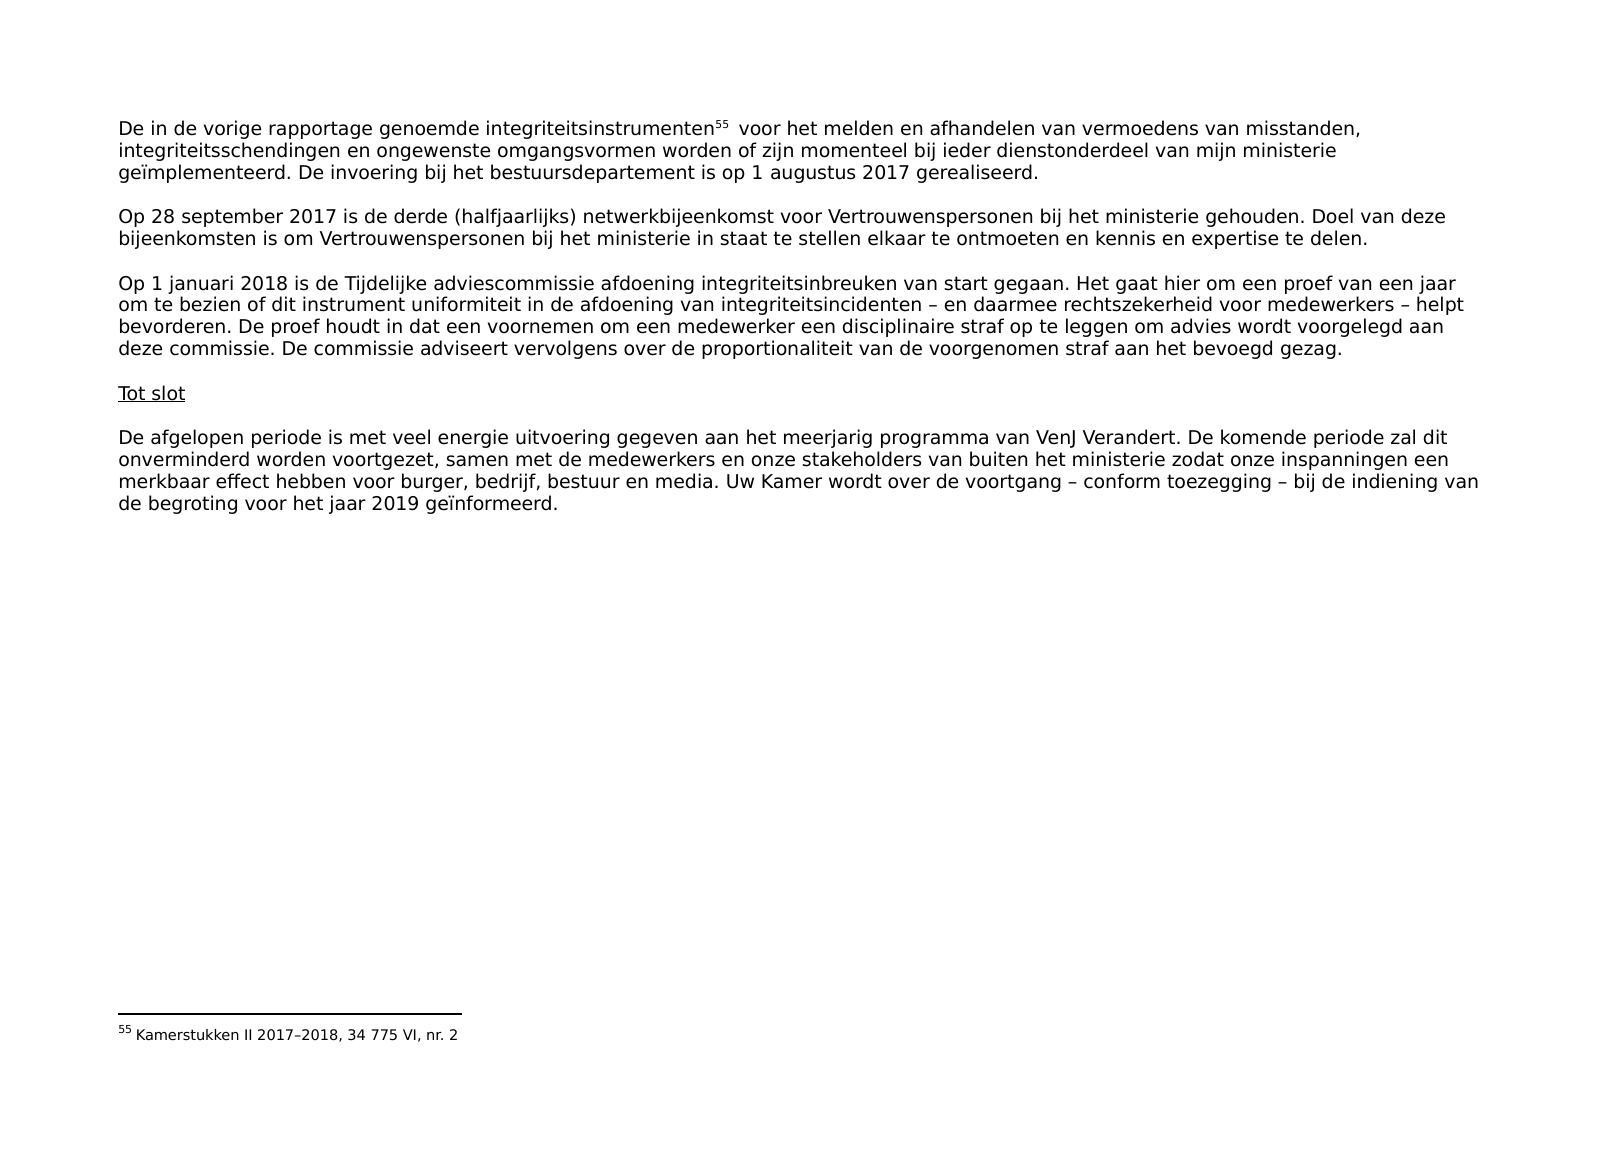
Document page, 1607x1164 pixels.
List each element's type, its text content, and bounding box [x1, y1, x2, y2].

subtitle Tot slot [118, 382, 1488, 404]
text De in de vorige rapportage genoemde integriteitsinstrumenten voor het melden en afhandelen van vermoedens van misstanden, integriteitsschendingen en ongewenste omgangsvormen worden of zijn momenteel bij ieder dienstonderdeel van mijn ministerie geïmplementeerd. De invoering bij het bestuursdepartement is op 1 augustus 2017 gerealiseerd. [118, 118, 1488, 184]
text Op 1 januari 2018 is de Tijdelijke adviescommissie afdoening integriteitsinbreuken van start gegaan. Het gaat hier om een proef van een jaar om te bezien of dit instrument uniformiteit in de afdoening van integriteitsincidenten – en daarmee rechtszekerheid voor medewerkers – helpt bevorderen. De proef houdt in dat een voornemen om een medewerker een disciplinaire straf op te leggen om advies wordt voorgelegd aan deze commissie. De commissie adviseert vervolgens over de proportionaliteit van de voorgenomen straf aan het bevoegd gezag. [118, 272, 1488, 360]
text Op 28 september 2017 is de derde (halfjaarlijks) netwerkbijeenkomst voor Vertrouwenspersonen bij het ministerie gehouden. Doel van deze bijeenkomsten is om Vertrouwenspersonen bij het ministerie in staat te stellen elkaar te ontmoeten en kennis en expertise te delen. [118, 206, 1488, 250]
text Kamerstukken II 2017–2018, 34 775 VI, nr. 2 [118, 1023, 1488, 1045]
text De afgelopen periode is met veel energie uitvoering gegeven aan het meerjarig programma van VenJ Verandert. De komende periode zal dit onverminderd worden voortgezet, samen met de medewerkers en onze stakeholders van buiten het ministerie zodat onze inspanningen een merkbaar effect hebben voor burger, bedrijf, bestuur en media. Uw Kamer wordt over de voortgang – conform toezegging – bij de indiening van de begroting voor het jaar 2019 geïnformeerd. [118, 427, 1488, 514]
